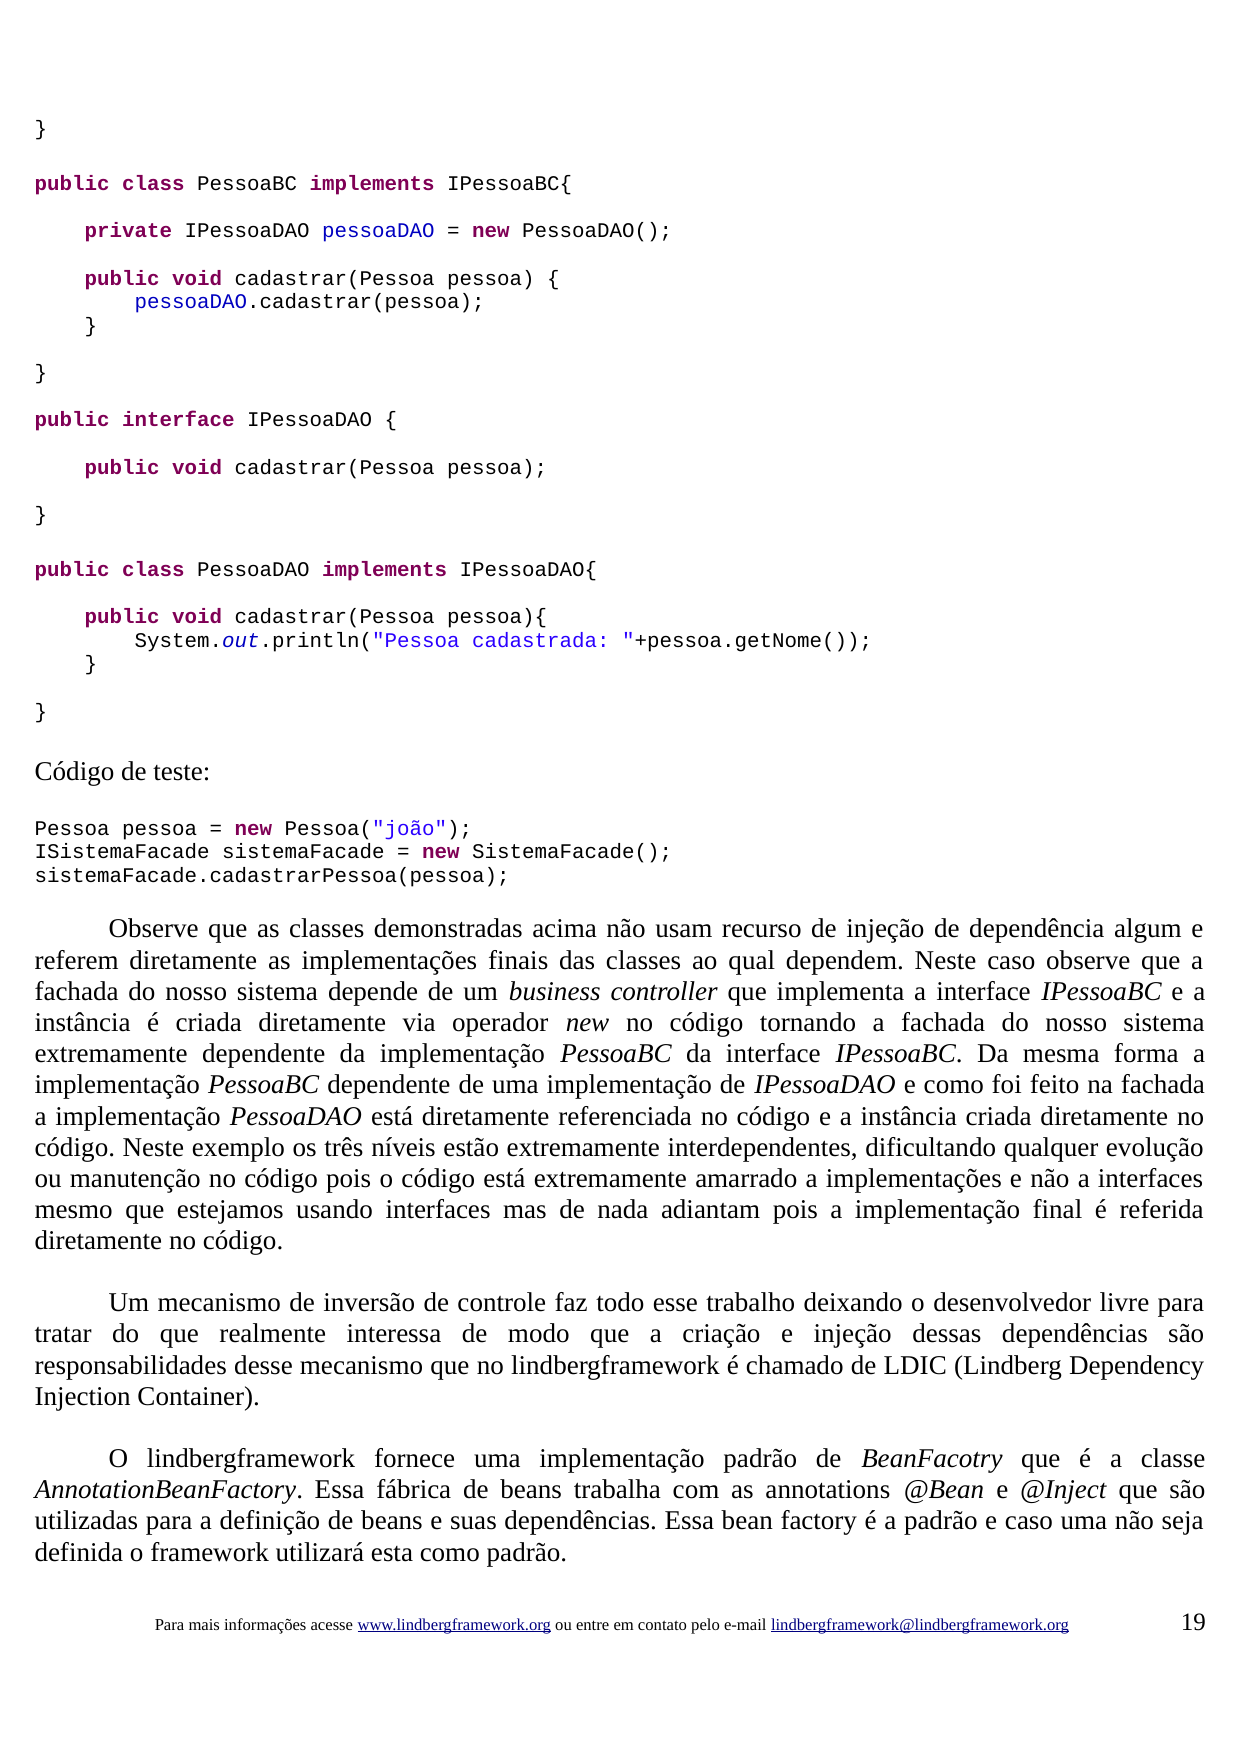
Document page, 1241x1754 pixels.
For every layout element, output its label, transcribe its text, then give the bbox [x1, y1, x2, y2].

text public void cadastrar(Pessoa pessoa){ [34, 606, 1206, 630]
text ISistemaFacade sistemaFacade = new SistemaFacade(); [34, 841, 1206, 865]
text pessoaDAO.cadastrar(pessoa); [34, 291, 1206, 315]
text public class PessoaBC implements IPessoaBC{ [34, 173, 1206, 197]
text sistemaFacade.cadastrarPessoa(pessoa); [34, 865, 1206, 889]
text } [34, 701, 1206, 724]
text Observe que as classes demonstradas acima não usam recurso de injeção de dependência algum e referem diretamente as implementações finais das classes ao qual dependem. Neste caso observe que a fachada do nosso sistema depende de um business controller que implementa a interface IPessoaBC e a instância é criada diretamente via operador new no código tornando a fachada do nosso sistema extremamente dependente da implementação PessoaBC da interface IPessoaBC. Da mesma forma a implementação PessoaBC dependente de uma implementação de IPessoaDAO e como foi feito na fachada a implementação PessoaDAO está diretamente referenciada no código e a instância criada diretamente no código. Neste exemplo os três níveis estão extremamente interdependentes, dificultando qualquer evolução ou manutenção no código pois o código está extremamente amarrado a implementações e não a interfaces mesmo que estejamos usando interfaces mas de nada adiantam pois a implementação final é referida diretamente no código. [34, 912, 1206, 1255]
text public interface IPessoaDAO { [34, 409, 1206, 433]
text public class PessoaDAO implements IPessoaDAO{ [34, 559, 1206, 582]
text O lindbergframework fornece uma implementação padrão de BeanFacotry que é a classe AnnotationBeanFactory. Essa fábrica de beans trabalha com as annotations @Bean e @Inject que são utilizadas para a definição de beans e suas dependências. Essa bean factory é a padrão e caso uma não seja definida o framework utilizará esta como padrão. [34, 1442, 1206, 1567]
text } [34, 118, 1206, 142]
text } [34, 504, 1206, 528]
text Código de teste: [34, 755, 1206, 787]
text Pessoa pessoa = new Pessoa("joão"); [34, 818, 1206, 841]
text public void cadastrar(Pessoa pessoa) { [34, 267, 1206, 291]
text } [34, 315, 1206, 338]
text Um mecanismo de inversão de controle faz todo esse trabalho deixando o desenvolvedor livre para tratar do que realmente interessa de modo que a criação e injeção dessas dependências são responsabilidades desse mecanismo que no lindbergframework é chamado de LDIC (Lindberg Dependency Injection Container). [34, 1286, 1206, 1411]
text private IPessoaDAO pessoaDAO = new PessoaDAO(); [34, 220, 1206, 244]
text public void cadastrar(Pessoa pessoa); [34, 457, 1206, 480]
text } [34, 653, 1206, 677]
text System.out.println("Pessoa cadastrada: "+pessoa.getNome()); [34, 630, 1206, 653]
text } [34, 362, 1206, 386]
